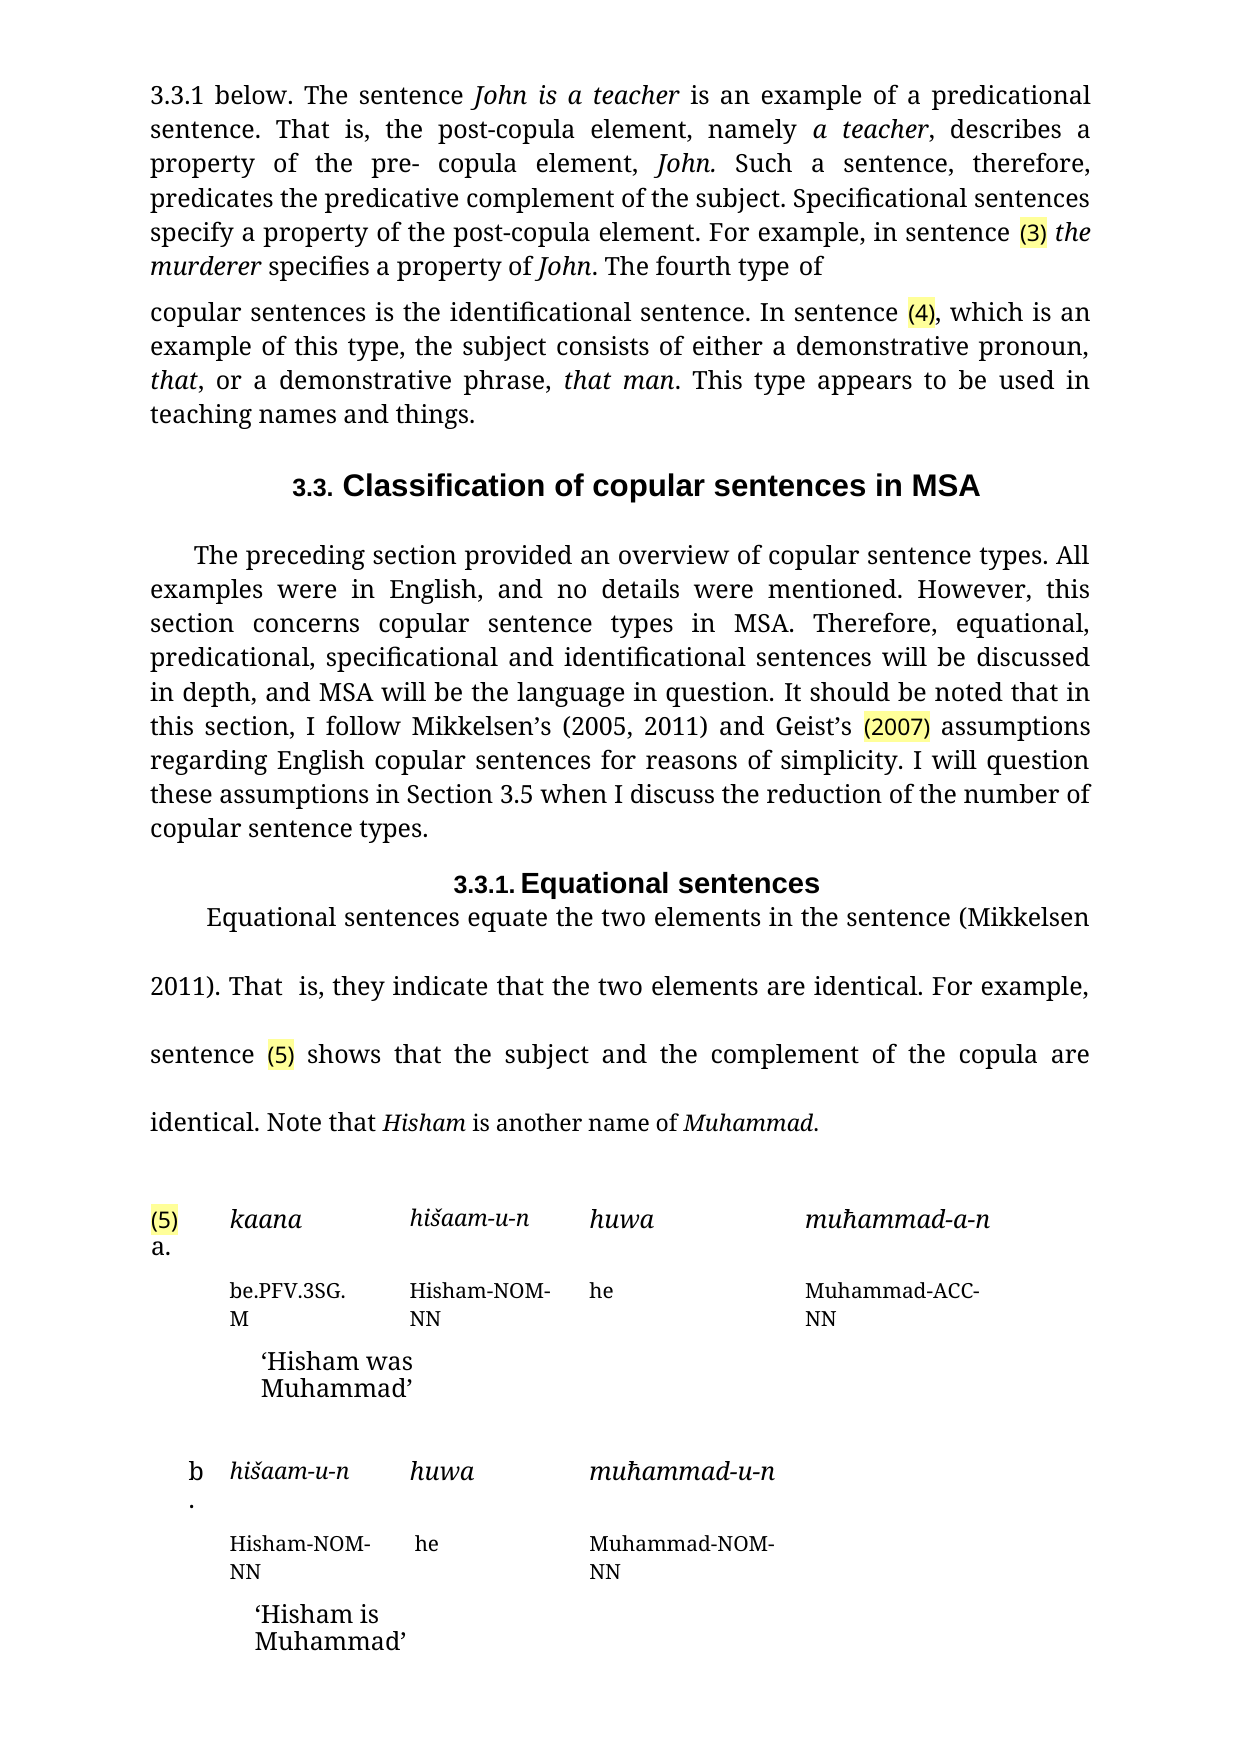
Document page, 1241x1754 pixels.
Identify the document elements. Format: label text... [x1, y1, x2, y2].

table_cell [515, 1586, 792, 1656]
table_cell Muhammad-NOM-NN [515, 1514, 792, 1586]
text Equational sentences equate the two elements in the sentence (Mikkelsen 2011). That is, they indicate that the two elements are identical. For example, sentence (5) shows that the subject and the complement of the copula are identical. Note that Hisham is another name of Muhammad. [150, 900, 1091, 1138]
table_cell [119, 1261, 205, 1333]
table_cell he [567, 1261, 713, 1333]
table_header muħammad-u-n [515, 1459, 792, 1514]
text copular sentences is the identificational sentence. In sentence (4), which is an example of this type, the subject consists of either a demonstrative pronoun, that, or a demonstrative phrase, that man. This type appears to be used in teaching names and things. [150, 295, 1091, 431]
text The preceding section provided an overview of copular sentence types. All examples were in English, and no details were mentioned. However, this section concerns copular sentence types in MSA. Therefore, equational, predicational, specificational and identificational sentences will be discussed in depth, and MSA will be the language in question. It should be noted that in this section, I follow Mikkelsen’s (2005, 2011) and Geist’s (2007) assumptions regarding English copular sentences for reasons of simplicity. I will question these assumptions in Section 3.5 when I discuss the reduction of the number of copular sentence types. [150, 538, 1091, 844]
subtitle Equational sentences [150, 867, 1123, 900]
table_cell ‘Hisham was Muhammad’ [205, 1333, 567, 1403]
table_cell [119, 1333, 205, 1403]
table_cell be.PFV.3SG.M [205, 1261, 373, 1333]
table_cell Hisham-NOM-NN [373, 1261, 567, 1333]
table_cell ‘Hisham is Muhammad’ [207, 1586, 515, 1656]
table_cell [567, 1333, 713, 1403]
table_cell he [387, 1514, 515, 1586]
table_header hišaam-u-n [207, 1459, 387, 1514]
table_header (5) a. [119, 1206, 205, 1261]
table_cell Hisham-NOM-NN [207, 1514, 387, 1586]
table_cell Muhammad-ACC-NN [713, 1261, 1002, 1333]
table_header hišaam-u-n [373, 1206, 567, 1261]
table_header muħammad-a-n [713, 1206, 1002, 1261]
subtitle Classification of copular sentences in MSA [150, 467, 1123, 502]
table_cell [156, 1514, 207, 1586]
table_header huwa [567, 1206, 713, 1261]
text 3.3.1 below. The sentence John is a teacher is an example of a predicational sentence. That is, the post-copula element, namely a teacher, describes a property of the pre- copula element, John. Such a sentence, therefore, predicates the predicative complement of the subject. Specificational sentences specify a property of the post-copula element. For example, in sentence (3) the murderer specifies a property of John. The fourth type of [150, 78, 1091, 282]
table_header kaana [205, 1206, 373, 1261]
table_cell [156, 1586, 207, 1656]
table_header huwa [387, 1459, 515, 1514]
table_cell [713, 1333, 1002, 1403]
table_header b. [156, 1459, 207, 1514]
